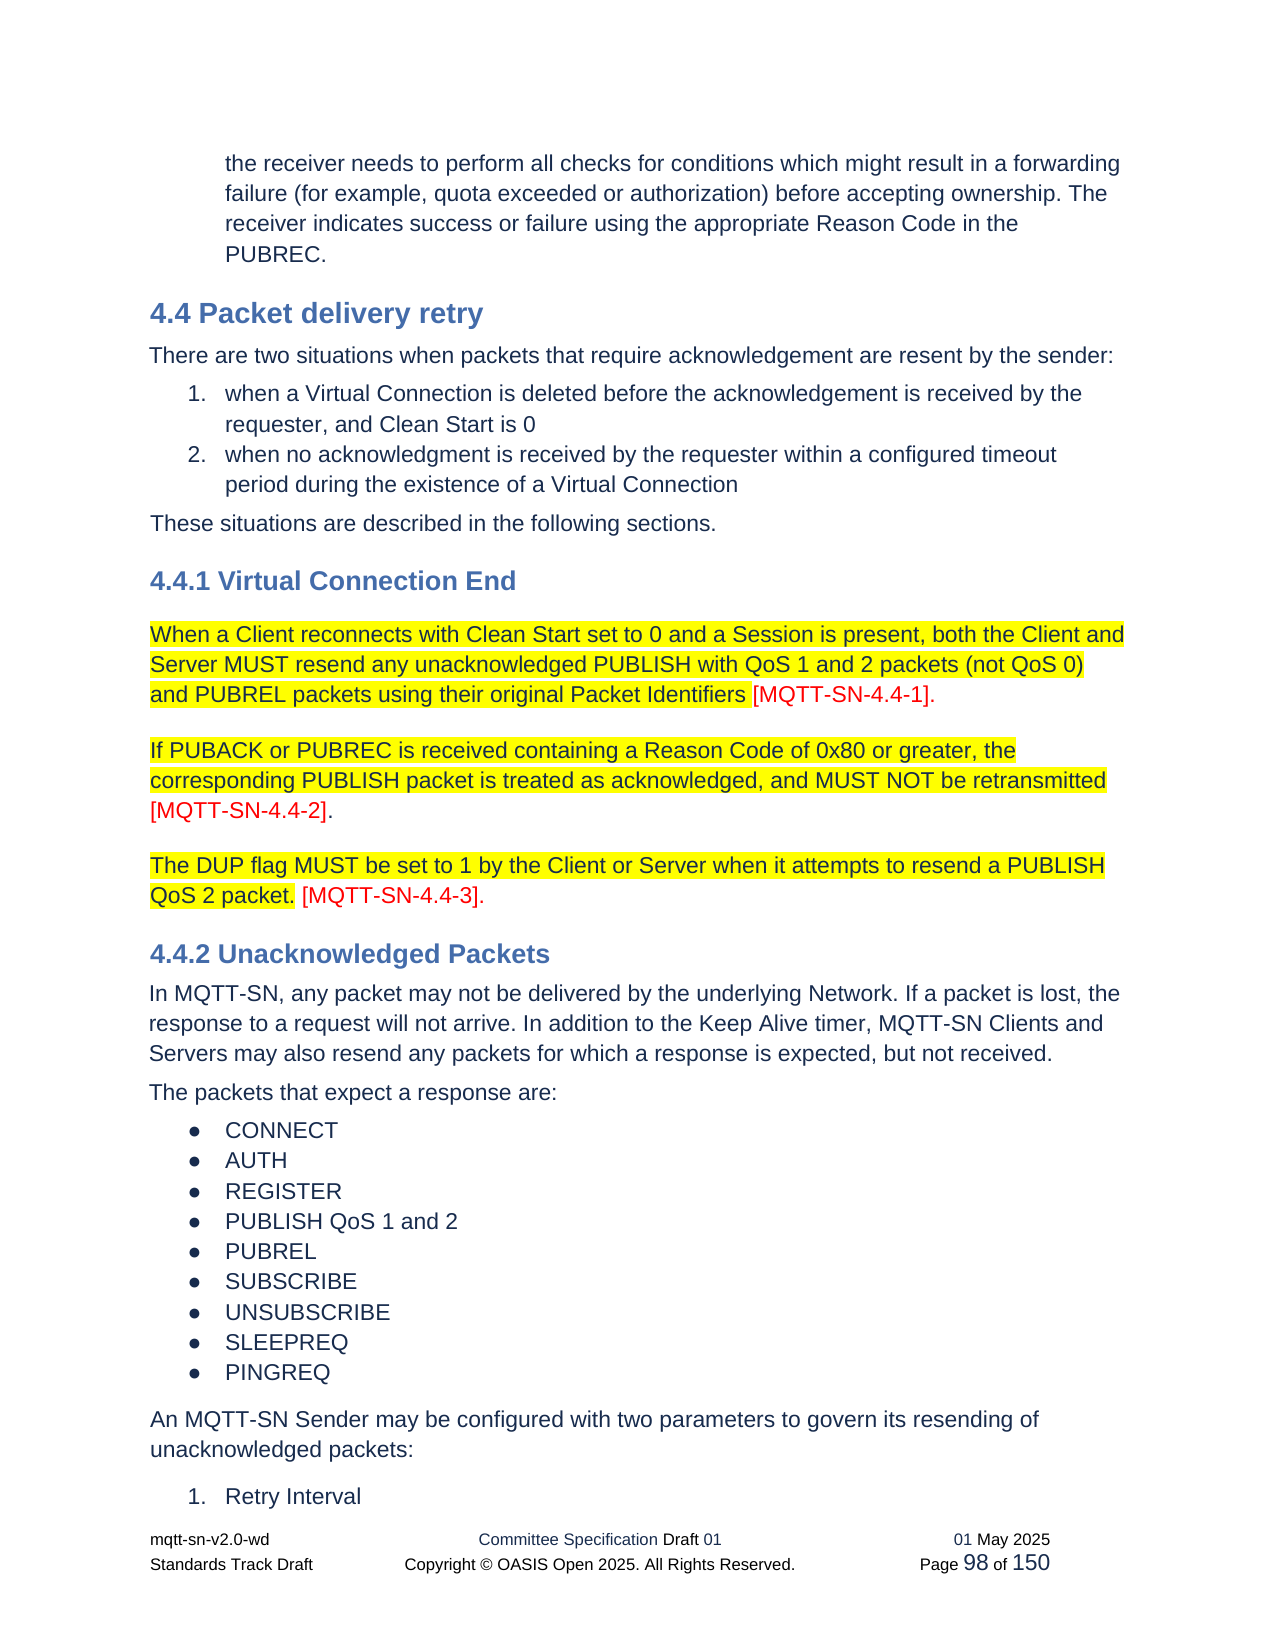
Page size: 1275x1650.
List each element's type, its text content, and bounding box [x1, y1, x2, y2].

list when no acknowledgment is received by the requester within a configured timeout period during the existence of a Virtual Connection [187, 441, 1124, 497]
list PUBLISH QoS 1 and 2 [187, 1208, 1124, 1234]
text The DUP flag MUST be set to 1 by the Client or Server when it attempts to resend a PUBLISH QoS 2 packet. [MQTT-SN-4.4-3]. [150, 852, 1125, 909]
text the receiver needs to perform all checks for conditions which might result in a forwarding failure (for example, quota exceeded or authorization) before accepting ownership. The receiver indicates success or failure using the appropriate Reason Code in the PUBREC. [225, 150, 1125, 267]
text These situations are described in the following sections. [150, 509, 1124, 536]
text If PUBACK or PUBREC is received containing a Reason Code of 0x80 or greater, the corresponding PUBLISH packet is treated as acknowledged, and MUST NOT be retransmitted [MQTT-SN-4.4-2]. [150, 737, 1125, 823]
list PUBREL [187, 1238, 1124, 1264]
subtitle 4.4.2 Unacknowledged Packets [150, 938, 1124, 969]
list PINGREQ [187, 1359, 1124, 1385]
list SLEEPREQ [187, 1329, 1124, 1355]
text An MQTT-SN Sender may be configured with two parameters to govern its resending of unacknowledged packets: [150, 1406, 1125, 1462]
text When a Client reconnects with Clean Start set to 0 and a Session is present, both the Client and Server MUST resend any unacknowledged PUBLISH with QoS 1 and 2 packets (not QoS 0) and PUBREL packets using their original Packet Identifiers [MQTT-SN-4.4-1]. [150, 621, 1125, 708]
list UNSUBSCRIBE [187, 1298, 1124, 1325]
list REGISTER [187, 1178, 1124, 1204]
list when a Virtual Connection is deleted before the acknowledgement is received by the requester, and Clean Start is 0 [187, 380, 1124, 437]
text There are two situations when packets that require acknowledgement are resent by the sender: [148, 342, 1124, 368]
text In MQTT-SN, any packet may not be delivered by the underlying Network. If a packet is lost, the response to a request will not arrive. In addition to the Keep Alive timer, MQTT-SN Clients and Servers may also resend any packets for which a response is expected, but not received. [148, 980, 1124, 1067]
list AUTH [187, 1147, 1124, 1174]
text The packets that expect a response are: [148, 1079, 1124, 1105]
list CONNECT [187, 1117, 1124, 1144]
list SUBSCRIBE [187, 1268, 1124, 1295]
list Retry Interval [187, 1483, 1125, 1509]
subtitle 4.4 Packet delivery retry [150, 296, 1124, 329]
subtitle 4.4.1 Virtual Connection End [150, 565, 1124, 596]
